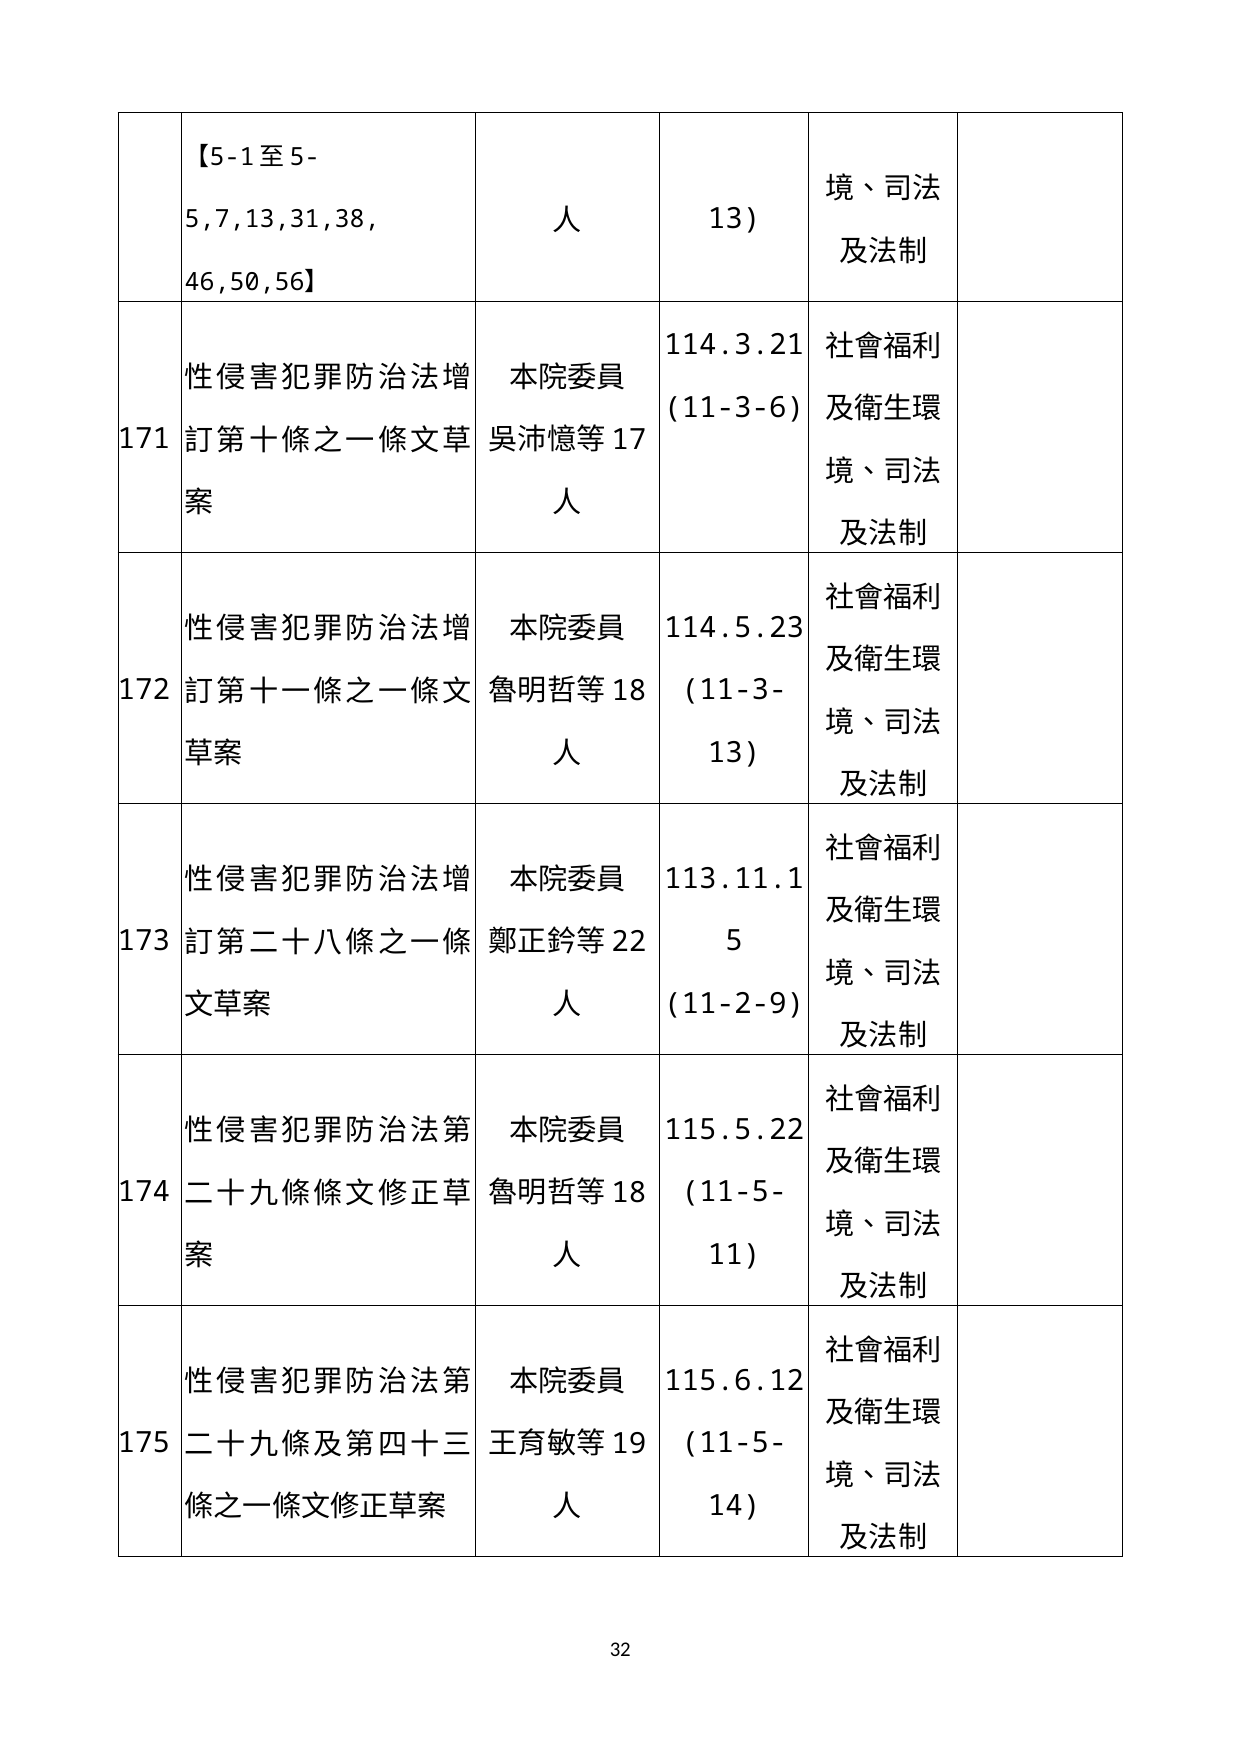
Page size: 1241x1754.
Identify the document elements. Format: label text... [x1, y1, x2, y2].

table_cell [119, 302, 181, 552]
table_cell 114.3.21 (11-3-6) [660, 302, 808, 552]
table_cell [119, 1055, 181, 1305]
table_cell 115.5.22 (11-5-11) [660, 1055, 808, 1305]
table_cell 本院委員 鄭正鈐等22人 [476, 804, 659, 1054]
table_cell [958, 113, 1122, 301]
table_cell 境、司法及法制 [809, 113, 957, 301]
table_cell 性侵害犯罪防治法第二十九條條文修正草案 [182, 1055, 475, 1305]
table_cell 本院委員 魯明哲等18人 [476, 553, 659, 803]
table_cell 人 [476, 113, 659, 301]
table_cell [119, 1306, 181, 1556]
table_cell [958, 804, 1122, 1054]
table_cell 性侵害犯罪防治法增訂第十一條之一條文草案 [182, 553, 475, 803]
table_cell 性侵害犯罪防治法增訂第十條之一條文草案 [182, 302, 475, 552]
table_cell [119, 804, 181, 1054]
table_cell 社會福利及衛生環境、司法及法制 [809, 1306, 957, 1556]
table_cell 性侵害犯罪防治法第二十九條及第四十三條之一條文修正草案 [182, 1306, 475, 1556]
table_cell 113.11.15 (11-2-9) [660, 804, 808, 1054]
table_cell 114.5.23 (11-3-13) [660, 553, 808, 803]
table_cell [958, 1306, 1122, 1556]
table_cell [958, 302, 1122, 552]
table_cell [119, 113, 181, 301]
table_cell 【5-1至5-5,7,13,31,38, 46,50,56】 [182, 113, 475, 301]
table_cell 13) [660, 113, 808, 301]
table_cell 社會福利及衛生環境、司法及法制 [809, 1055, 957, 1305]
table_cell 本院委員 吳沛憶等17人 [476, 302, 659, 552]
table_cell [958, 553, 1122, 803]
table_cell 115.6.12 (11-5-14) [660, 1306, 808, 1556]
table_cell [958, 1055, 1122, 1305]
table_cell 社會福利及衛生環境、司法及法制 [809, 804, 957, 1054]
table_cell 社會福利及衛生環境、司法及法制 [809, 553, 957, 803]
table_cell 社會福利及衛生環境、司法及法制 [809, 302, 957, 552]
table_cell [119, 553, 181, 803]
table_cell 本院委員 魯明哲等18人 [476, 1055, 659, 1305]
table_cell 性侵害犯罪防治法增訂第二十八條之一條文草案 [182, 804, 475, 1054]
table_cell 本院委員 王育敏等19人 [476, 1306, 659, 1556]
